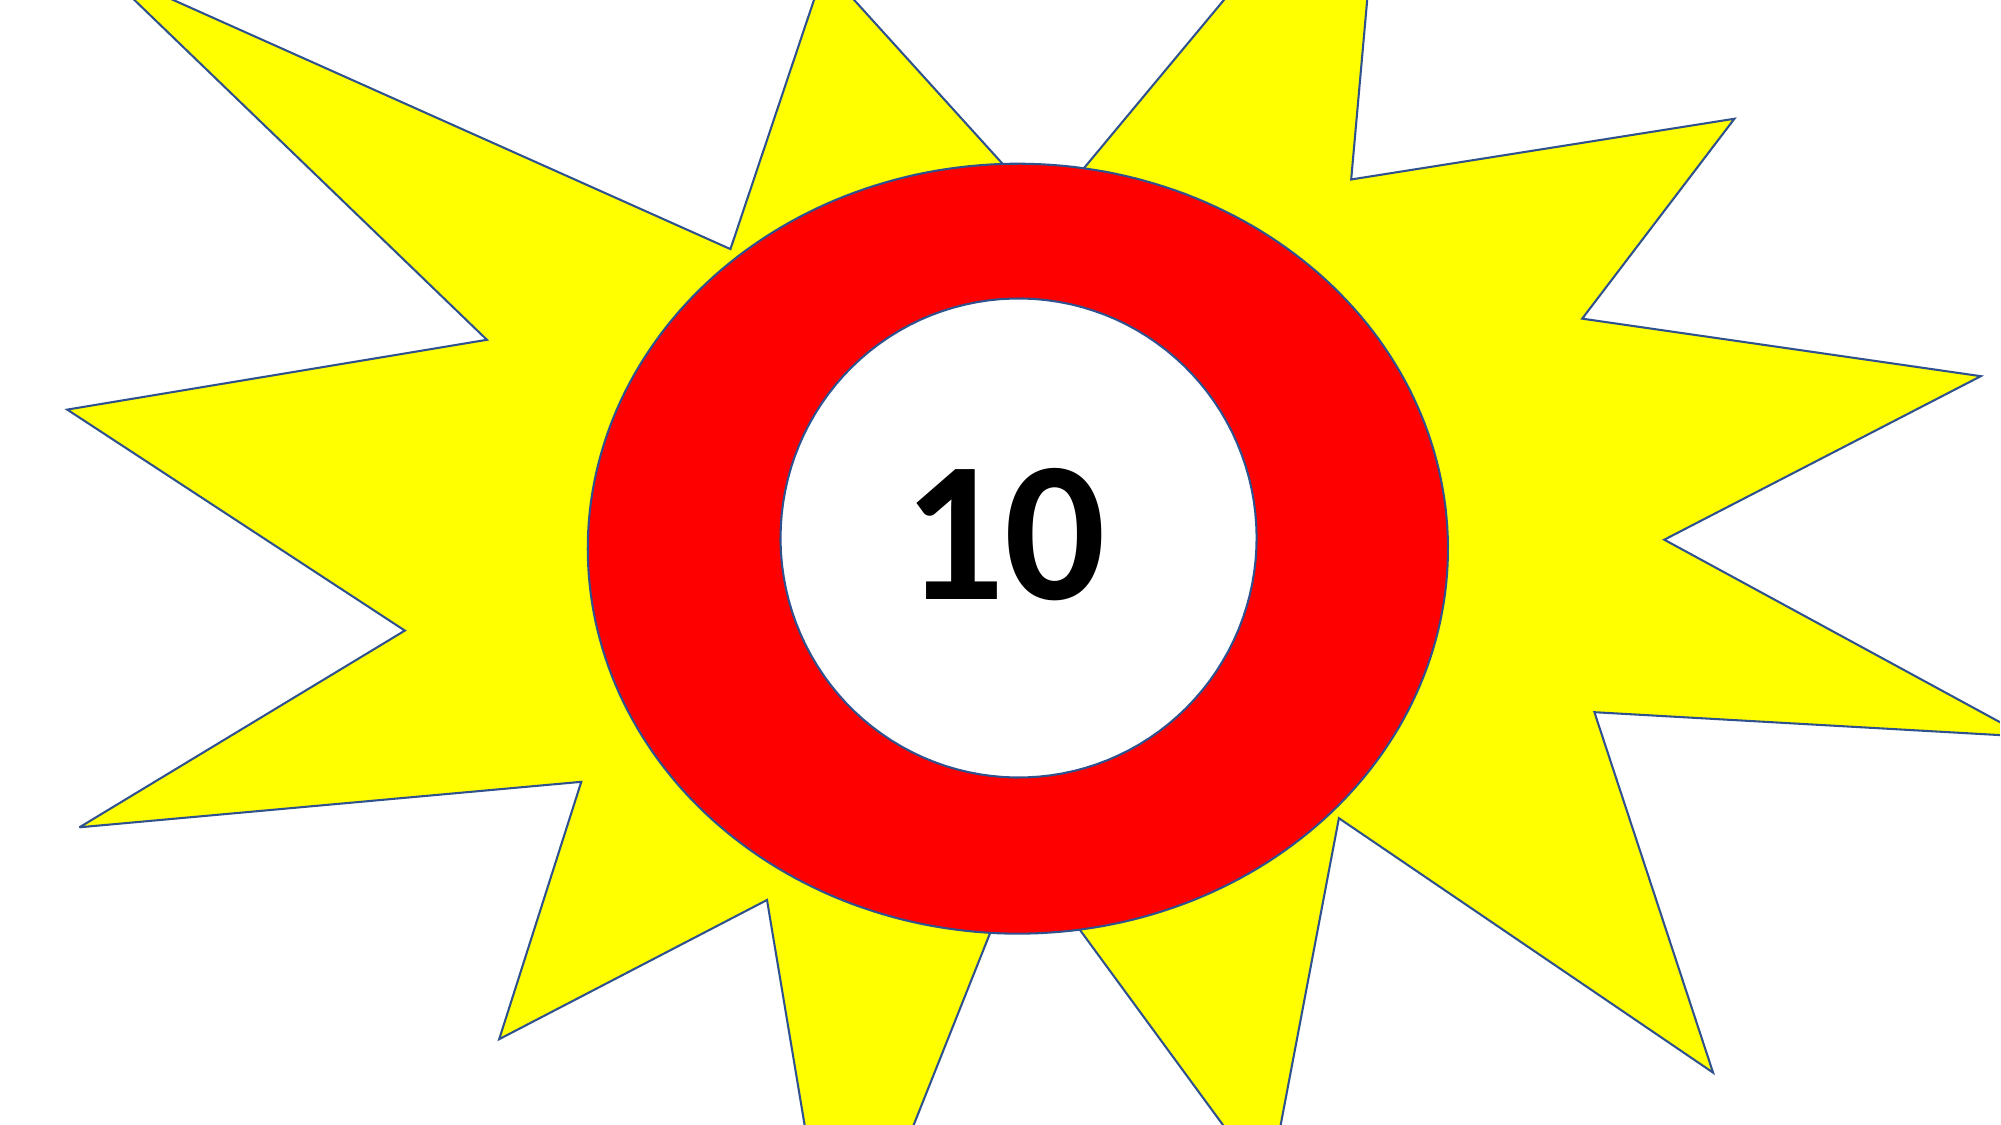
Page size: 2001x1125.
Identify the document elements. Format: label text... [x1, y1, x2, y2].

text_box [67, 0, 2000, 1125]
text_box 10 [888, 391, 1206, 650]
